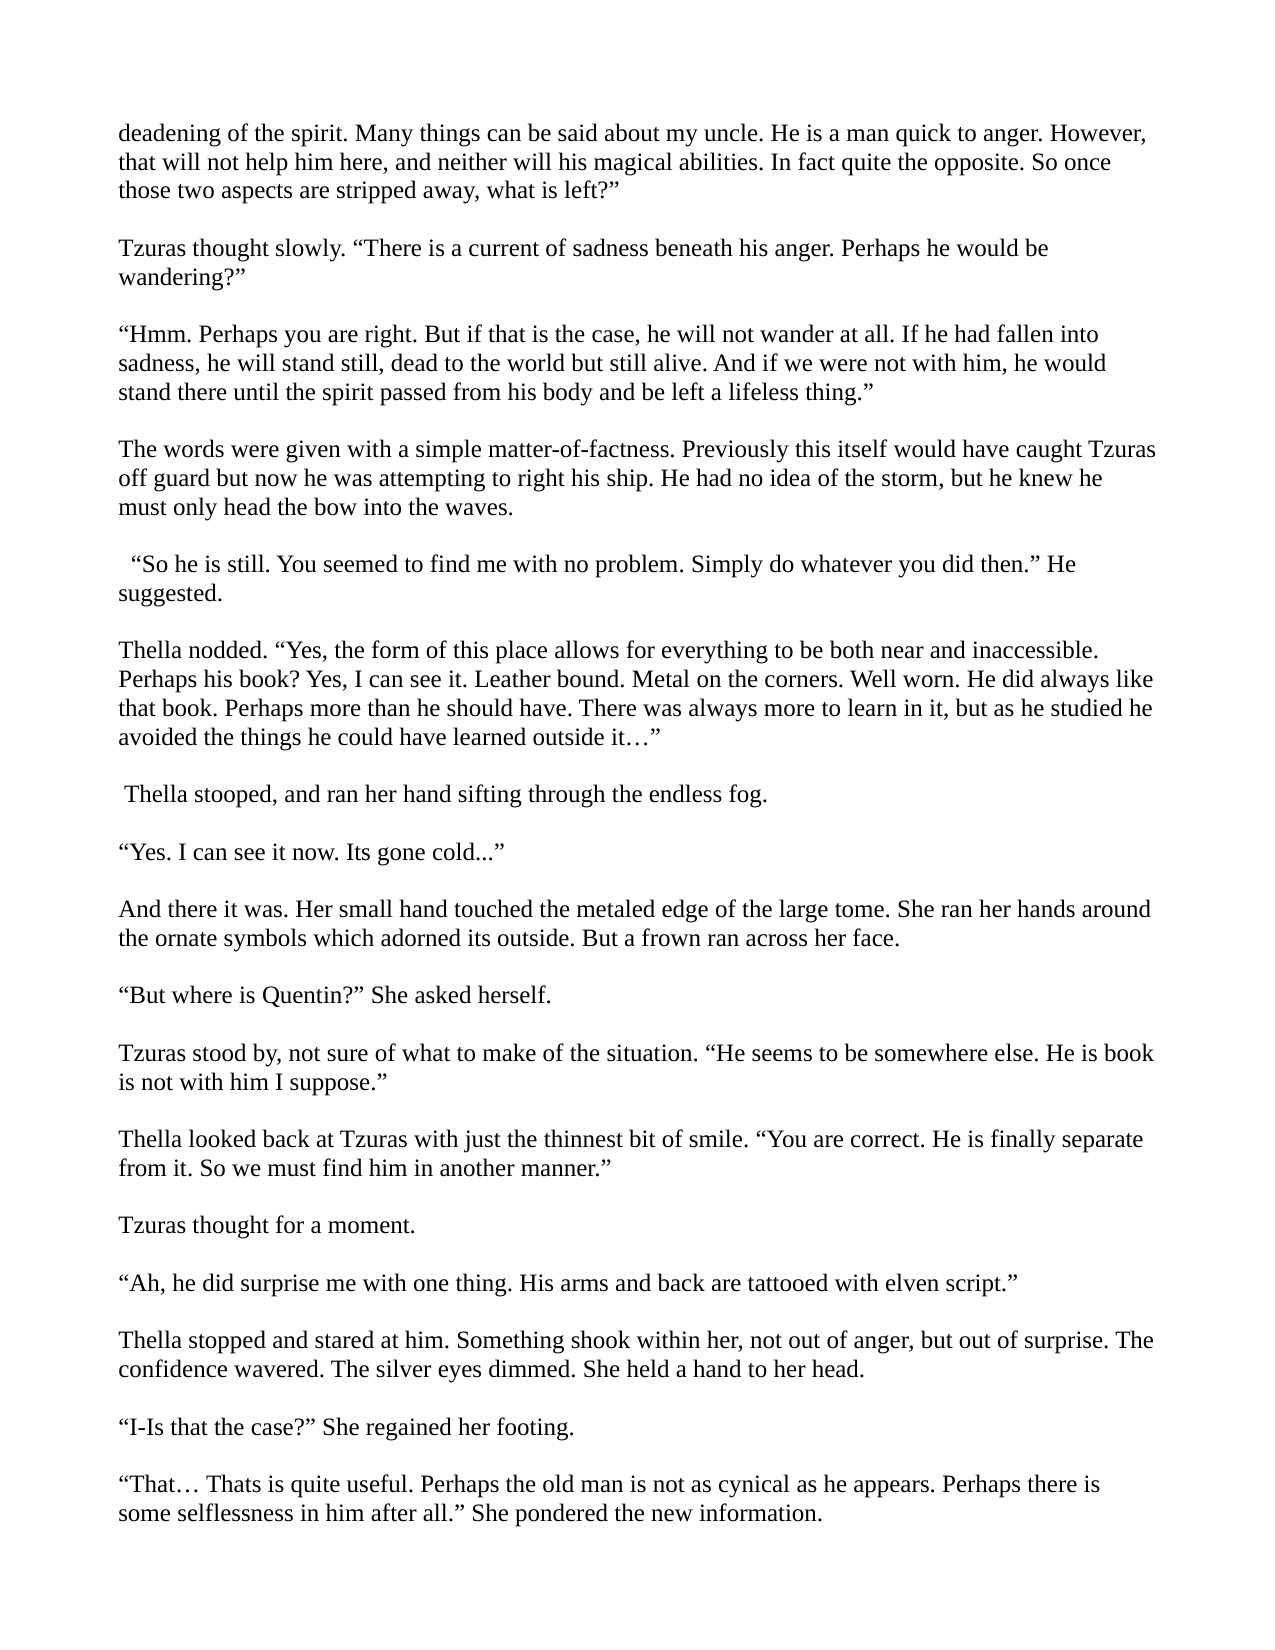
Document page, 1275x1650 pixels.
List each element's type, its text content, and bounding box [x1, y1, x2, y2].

text “That… Thats is quite useful. Perhaps the old man is not as cynical as he appears. Perhaps there is some selflessness in him after all.” She pondered the new information. [118, 1469, 1157, 1527]
text deadening of the spirit. Many things can be said about my uncle. He is a man quick to anger. However, that will not help him here, and neither will his magical abilities. In fact quite the opposite. So once those two aspects are stripped away, what is left?” [118, 118, 1157, 204]
text Tzuras thought slowly. “There is a current of sadness beneath his anger. Perhaps he would be wandering?” [118, 233, 1157, 291]
text Thella nodded. “Yes, the form of this place allows for everything to be both near and inaccessible. Perhaps his book? Yes, I can see it. Leather bound. Metal on the corners. Well worn. He did always like that book. Perhaps more than he should have. There was always more to learn in it, but as he studied he avoided the things he could have learned outside it…” [118, 636, 1157, 751]
text “Ah, he did surprise me with one thing. His arms and back are tattooed with elven script.” [118, 1268, 1157, 1297]
text The words were given with a simple matter-of-factness. Previously this itself would have caught Tzuras off guard but now he was attempting to right his ship. He had no idea of the storm, but he knew he must only head the bow into the waves. [118, 434, 1157, 521]
text Thella stooped, and ran her hand sifting through the endless fog. [118, 779, 1157, 808]
text “Hmm. Perhaps you are right. But if that is the case, he will not wander at all. If he had fallen into sadness, he will stand still, dead to the world but still alive. And if we were not with him, he would stand there until the spirit passed from his body and be left a lifeless thing.” [118, 319, 1157, 406]
text Tzuras stood by, not sure of what to make of the situation. “He seems to be somewhere else. He is book is not with him I suppose.” [118, 1038, 1157, 1096]
text And there it was. Her small hand touched the metaled edge of the large tome. She ran her hands around the ornate symbols which adorned its outside. But a frown ran across her face. [118, 894, 1157, 952]
text “Yes. I can see it now. Its gone cold...” [118, 837, 1157, 866]
text Tzuras thought for a moment. [118, 1211, 1157, 1239]
text Thella stopped and stared at him. Something shook within her, not out of anger, but out of surprise. The confidence wavered. The silver eyes dimmed. She held a hand to her head. [118, 1326, 1157, 1383]
text “I-Is that the case?” She regained her footing. [118, 1412, 1157, 1441]
text Thella looked back at Tzuras with just the thinnest bit of smile. “You are correct. He is finally separate from it. So we must find him in another manner.” [118, 1124, 1157, 1182]
text “But where is Quentin?” She asked herself. [118, 981, 1157, 1009]
text “So he is still. You seemed to find me with no problem. Simply do whatever you did then.” He suggested. [118, 549, 1157, 607]
